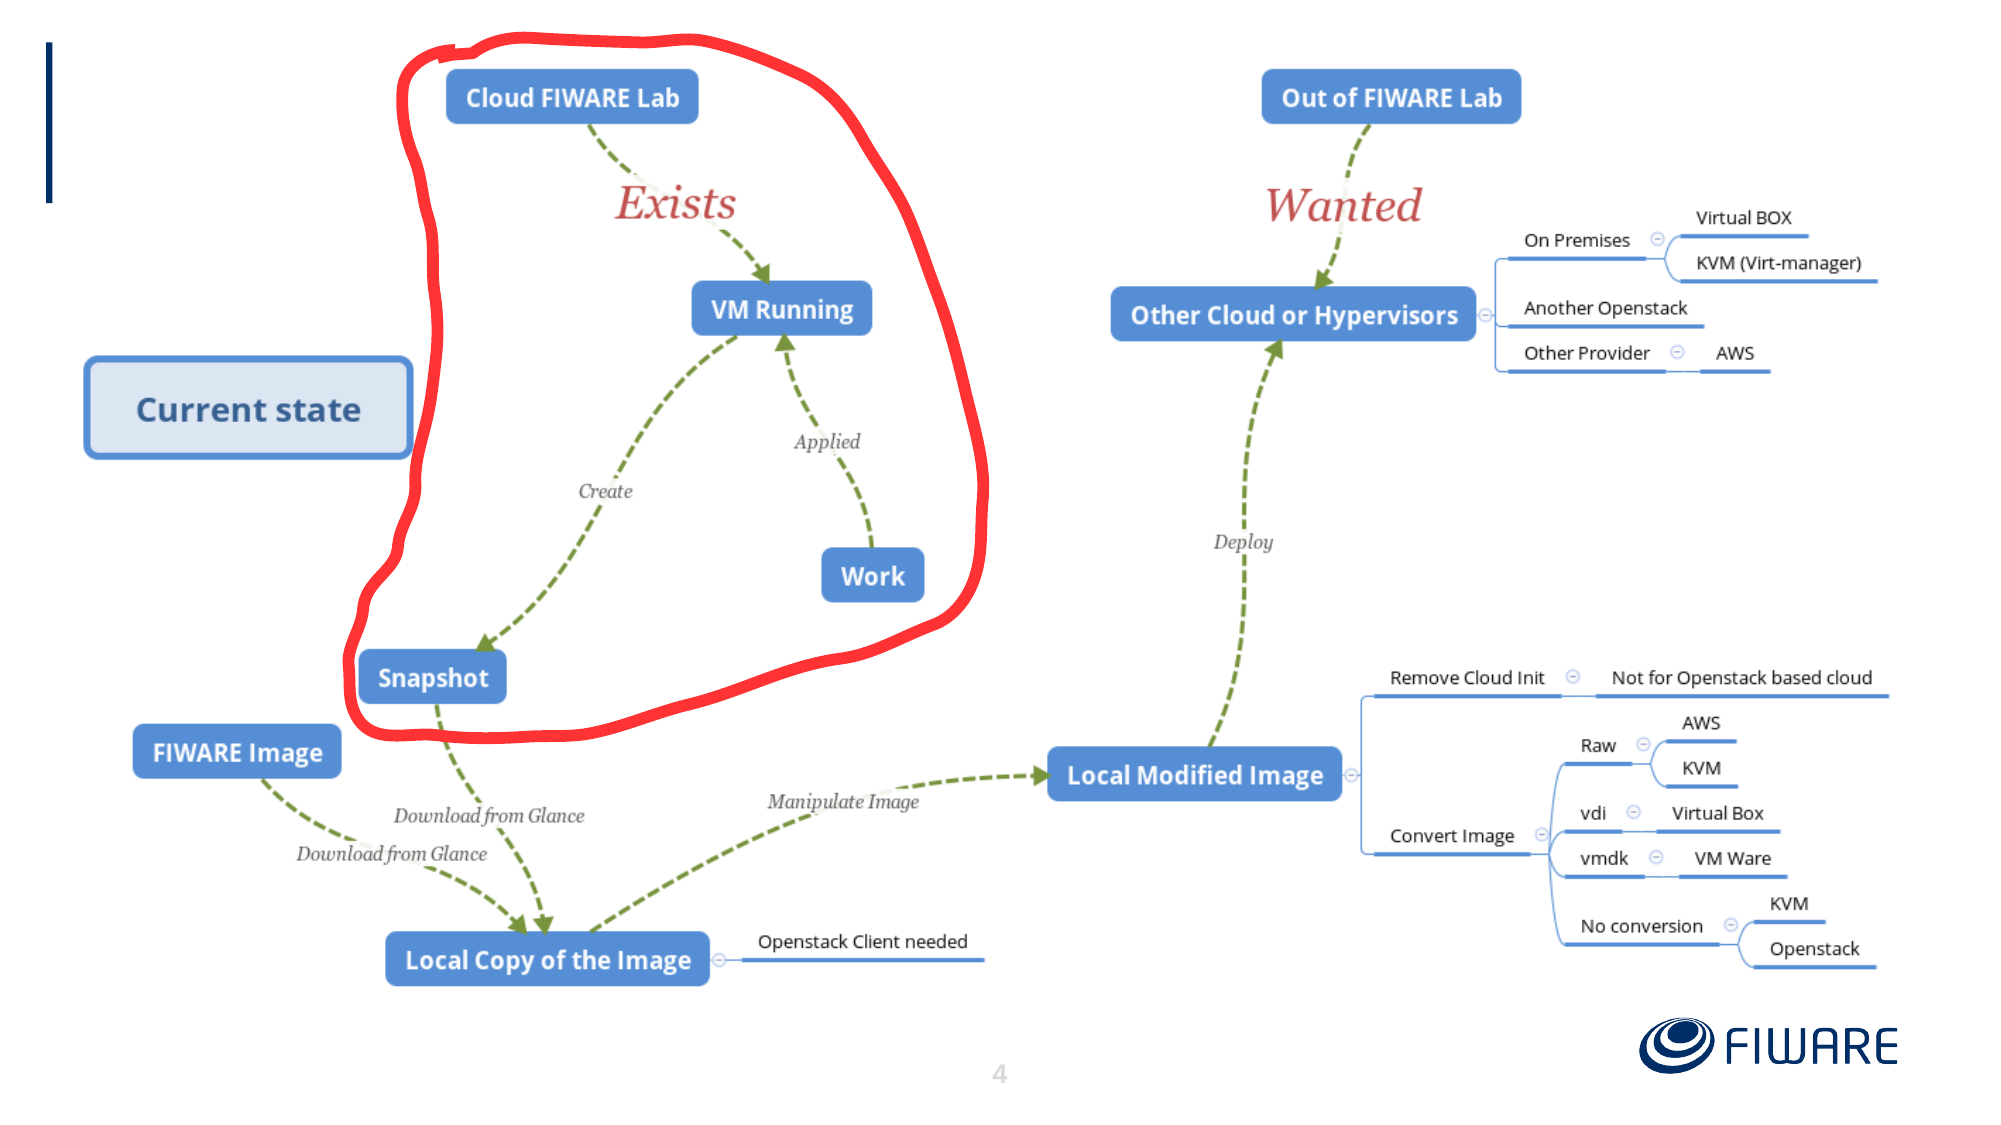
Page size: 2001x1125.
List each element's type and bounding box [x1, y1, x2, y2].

picture [355, 48, 977, 732]
slide_number [887, 1042, 1113, 1103]
picture [1635, 1012, 1905, 1077]
picture [61, 48, 1914, 1009]
